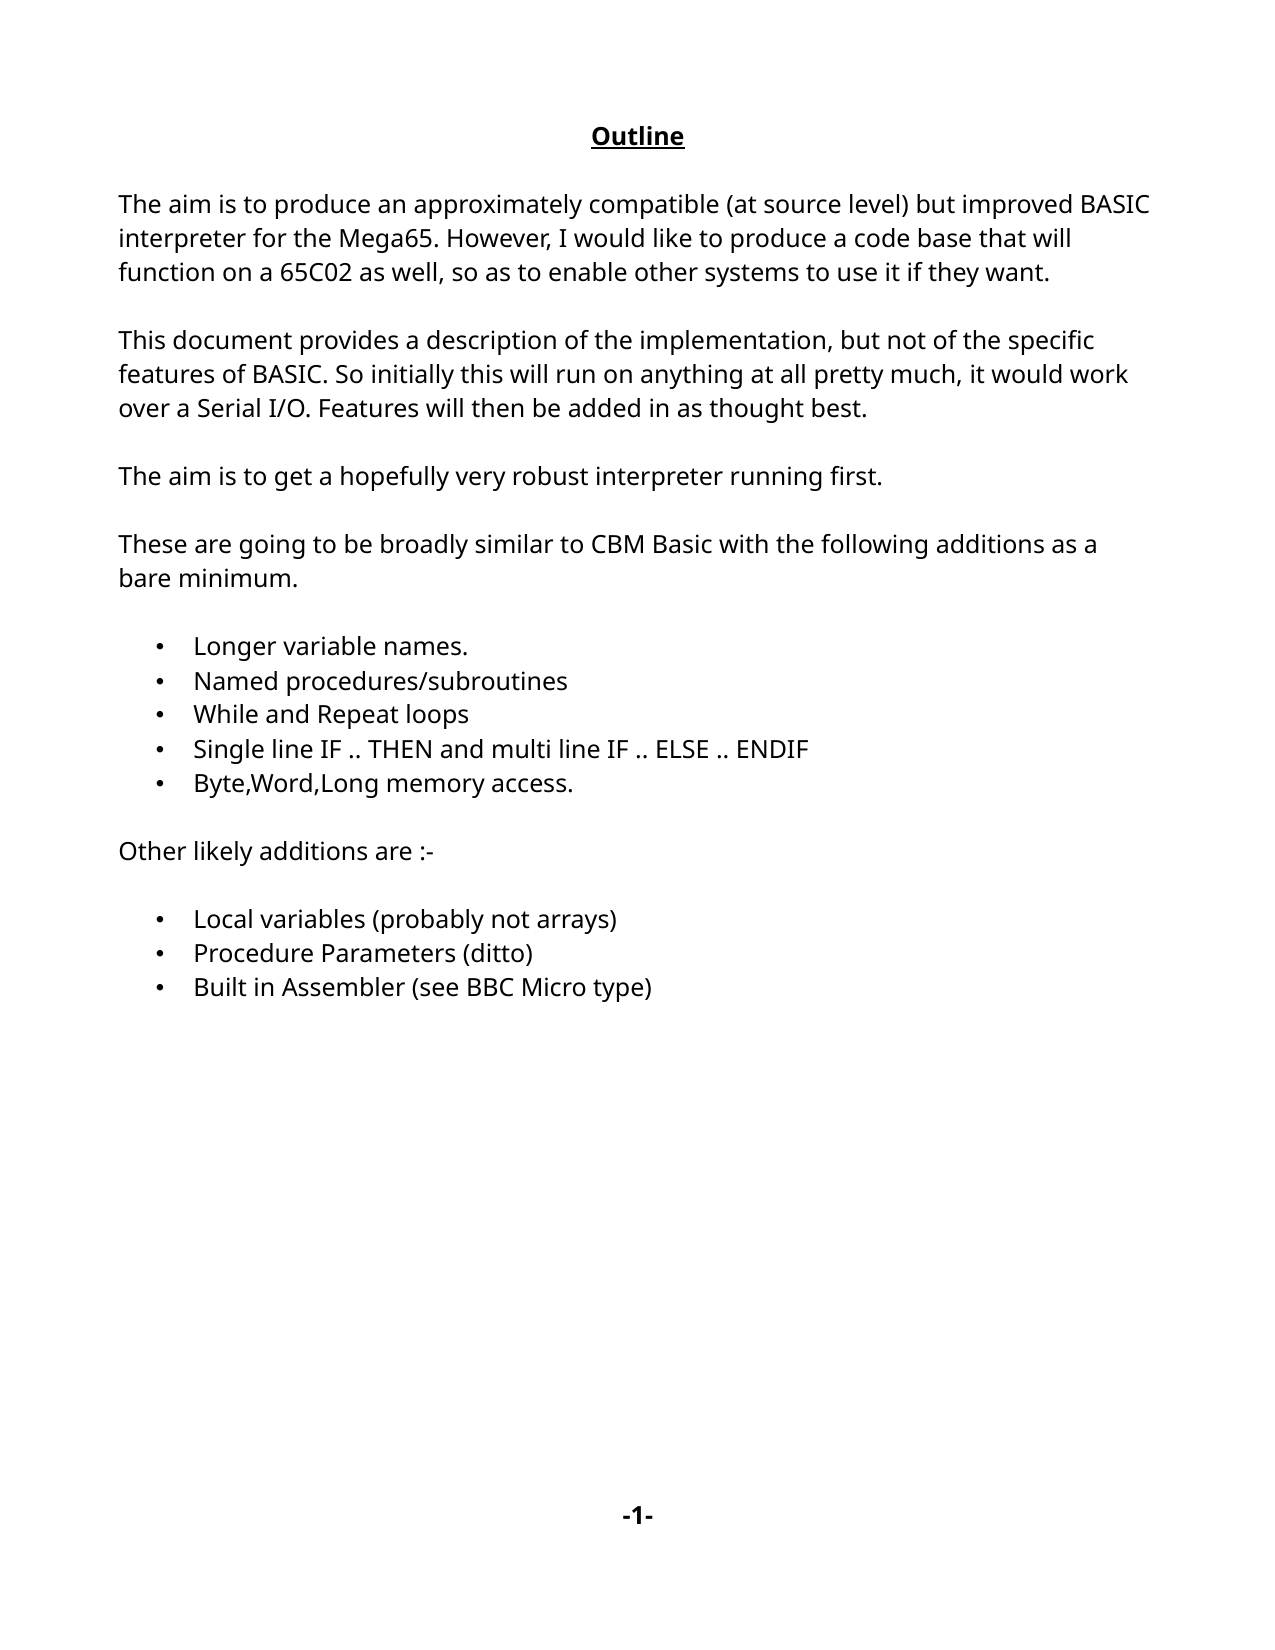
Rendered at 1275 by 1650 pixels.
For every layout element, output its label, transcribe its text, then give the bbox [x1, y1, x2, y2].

text The aim is to get a hopefully very robust interpreter running first. [118, 459, 1157, 493]
list Procedure Parameters (ditto) [156, 936, 1157, 970]
list While and Repeat loops [156, 697, 1157, 731]
list Built in Assembler (see BBC Micro type) [156, 970, 1157, 1004]
text The aim is to produce an approximately compatible (at source level) but improved BASIC interpreter for the Mega65. However, I would like to produce a code base that will function on a 65C02 as well, so as to enable other systems to use it if they want. [118, 186, 1157, 288]
text Outline [118, 118, 1157, 152]
list Longer variable names. [156, 629, 1157, 663]
text These are going to be broadly similar to CBM Basic with the following additions as a bare minimum. [118, 527, 1157, 595]
list Byte,Word,Long memory access. [156, 765, 1157, 799]
text Other likely additions are :- [118, 833, 1157, 867]
list Single line IF .. THEN and multi line IF .. ELSE .. ENDIF [156, 731, 1157, 765]
list Named procedures/subroutines [156, 663, 1157, 697]
text This document provides a description of the implementation, but not of the specific features of BASIC. So initially this will run on anything at all pretty much, it would work over a Serial I/O. Features will then be added in as thought best. [118, 322, 1157, 425]
list Local variables (probably not arrays) [156, 902, 1157, 936]
